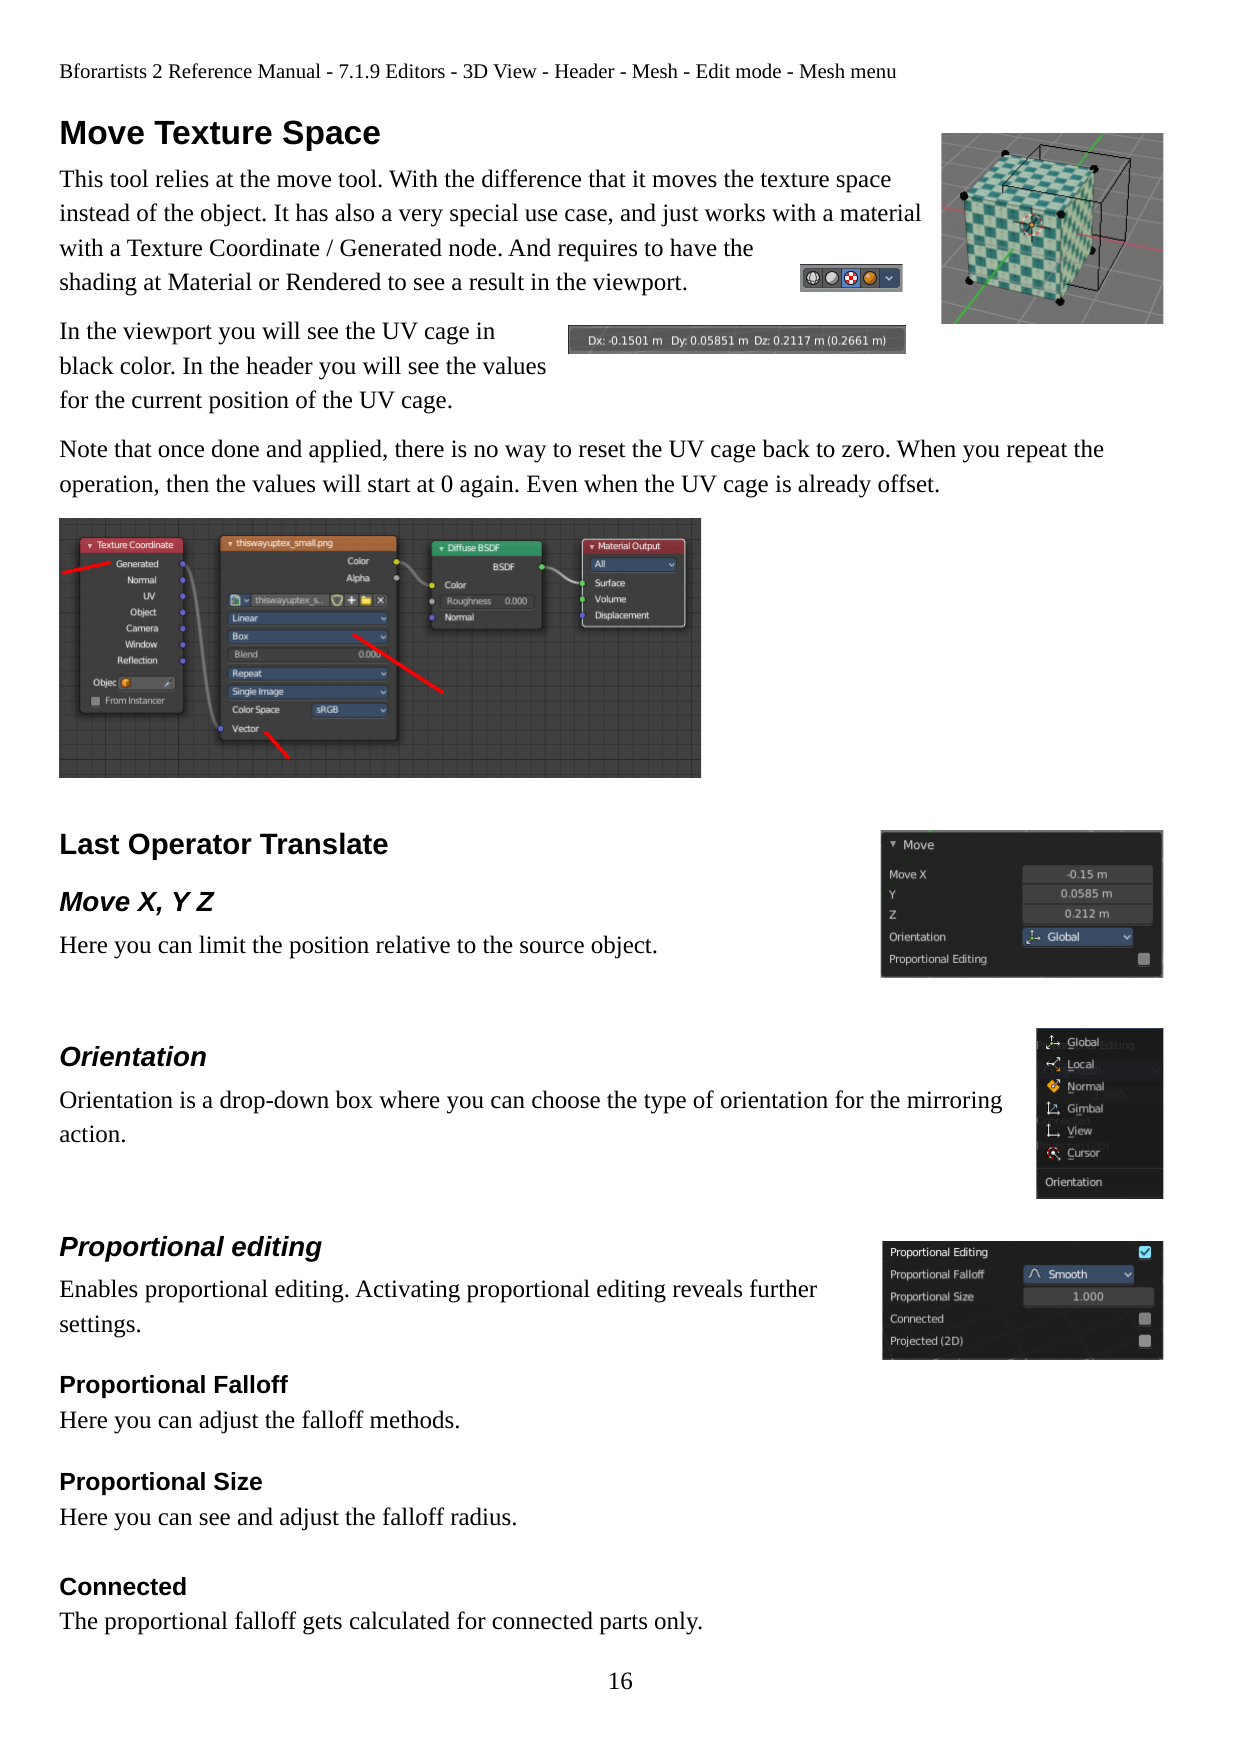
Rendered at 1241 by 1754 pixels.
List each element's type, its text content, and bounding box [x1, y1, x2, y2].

text This tool relies at the move tool. With the difference that it moves the texture space instead of the object. It has also a very special use case, and just works with a material with a Texture Coordinate / Generated node. And requires to have the shading at Material or Rendered to see a result in the viewport. [59, 164, 941, 296]
picture [880, 830, 1164, 978]
subtitle Move Texture Space [59, 113, 1181, 151]
picture [941, 133, 1164, 324]
text Enables proportional editing. Activating proportional editing reveals further settings. [59, 1274, 882, 1338]
subtitle Proportional Size [59, 1467, 1181, 1495]
subtitle [1164, 886, 1181, 917]
subtitle Last Operator Translate [59, 827, 1181, 861]
picture [59, 518, 702, 778]
subtitle Proportional Falloff [59, 1370, 1181, 1399]
text Here you can limit the position relative to the source object. [59, 930, 880, 959]
picture [882, 1241, 1164, 1360]
picture [800, 264, 903, 292]
text Here you can see and adjust the falloff radius. [59, 1502, 1181, 1530]
subtitle Proportional editing [59, 1230, 1181, 1262]
subtitle Orientation [59, 1041, 1036, 1072]
text Here you can adjust the falloff methods. [59, 1405, 1181, 1434]
text In the viewport you will see the UV cage in black color. In the header you will see the values for the current position of the UV cage. [59, 316, 1181, 414]
subtitle Move X, Y Z [59, 886, 880, 917]
subtitle Connected [59, 1572, 1181, 1600]
subtitle [1164, 1041, 1181, 1072]
text Orientation is a drop-down box where you can choose the type of orientation for the mirroring action. [59, 1085, 1036, 1148]
text Note that once done and applied, there is no way to reset the UV cage back to zero. When you repeat the operation, then the values will start at 0 again. Even when the UV cage is already offset. [59, 434, 1181, 497]
picture [1036, 1028, 1164, 1199]
picture [568, 325, 906, 354]
text The proportional falloff gets calculated for connected parts only. [59, 1606, 1181, 1635]
